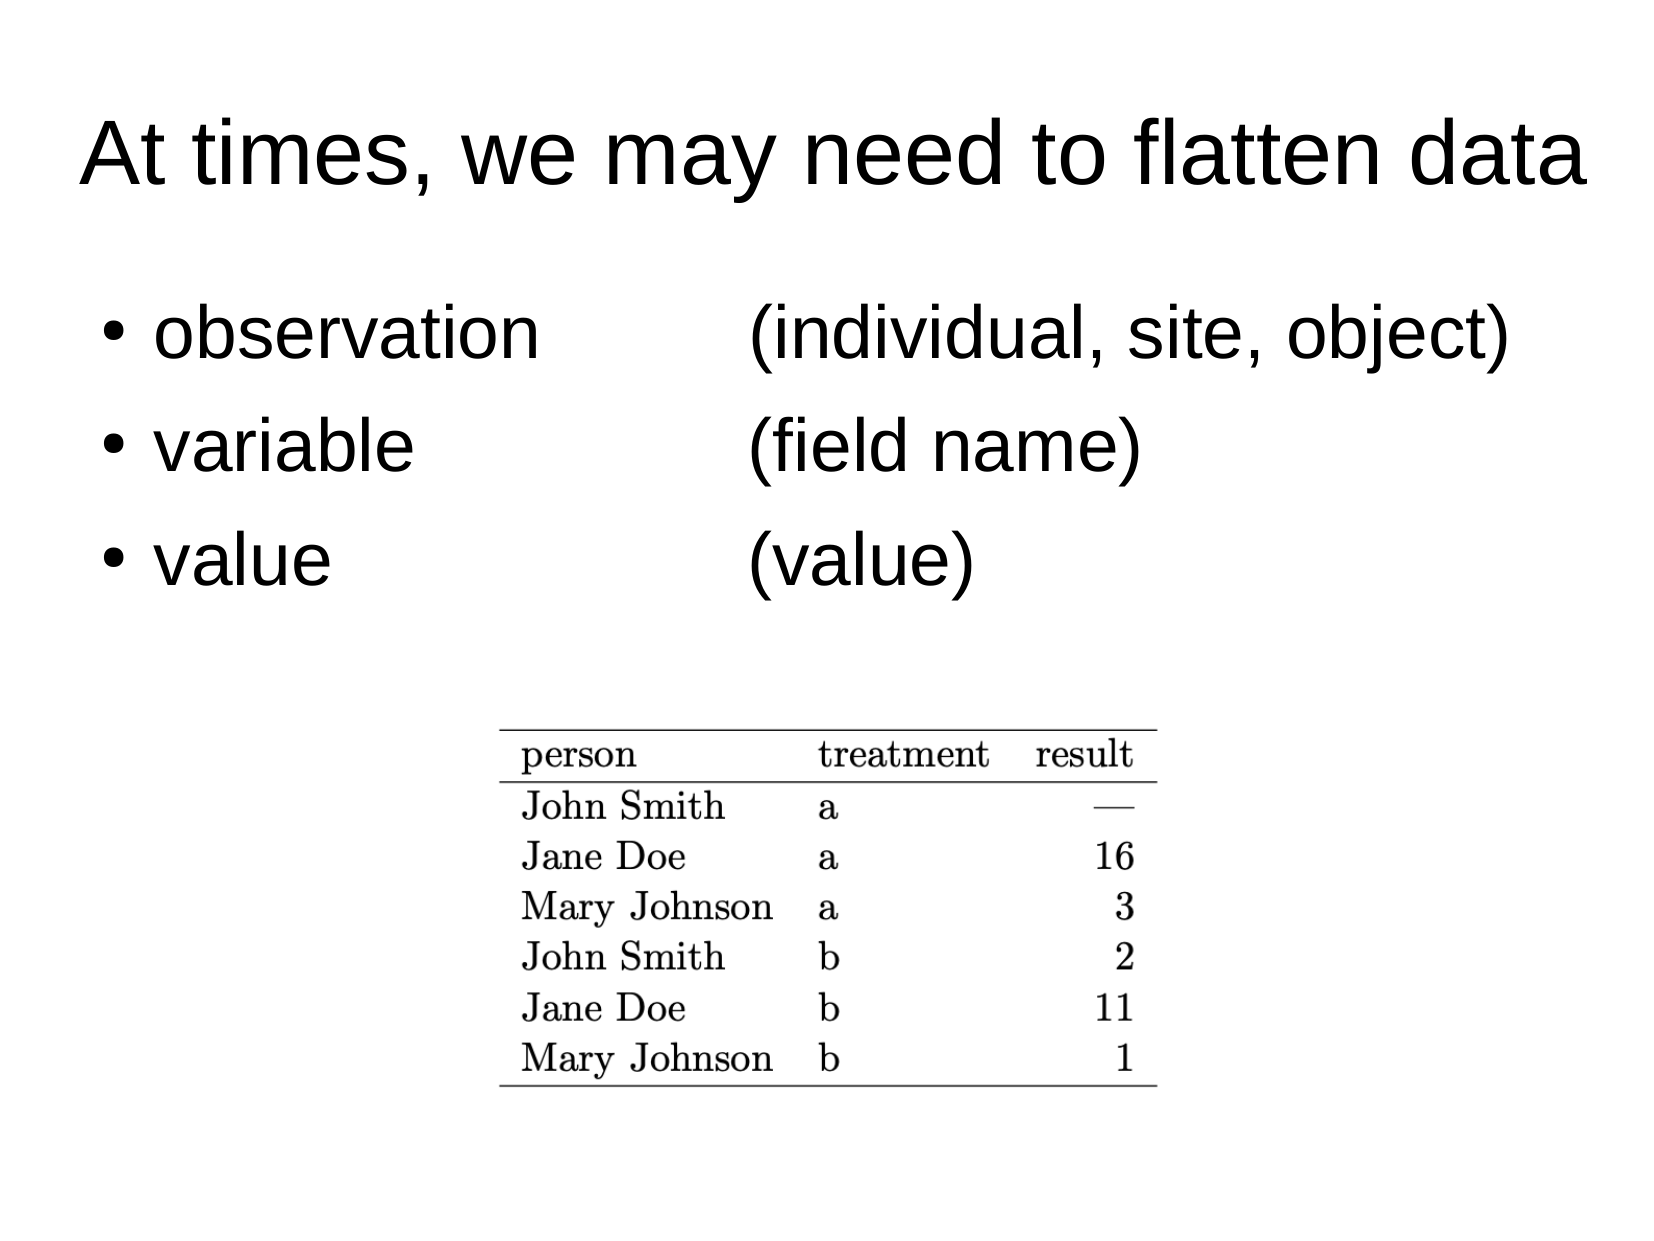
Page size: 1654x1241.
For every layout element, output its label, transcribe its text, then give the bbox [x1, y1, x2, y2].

picture [476, 709, 1171, 1096]
title At times, we may need to flatten data [15, 49, 1654, 257]
list observation (individual, site, object) variable (field name) value (value) [82, 290, 1571, 1109]
